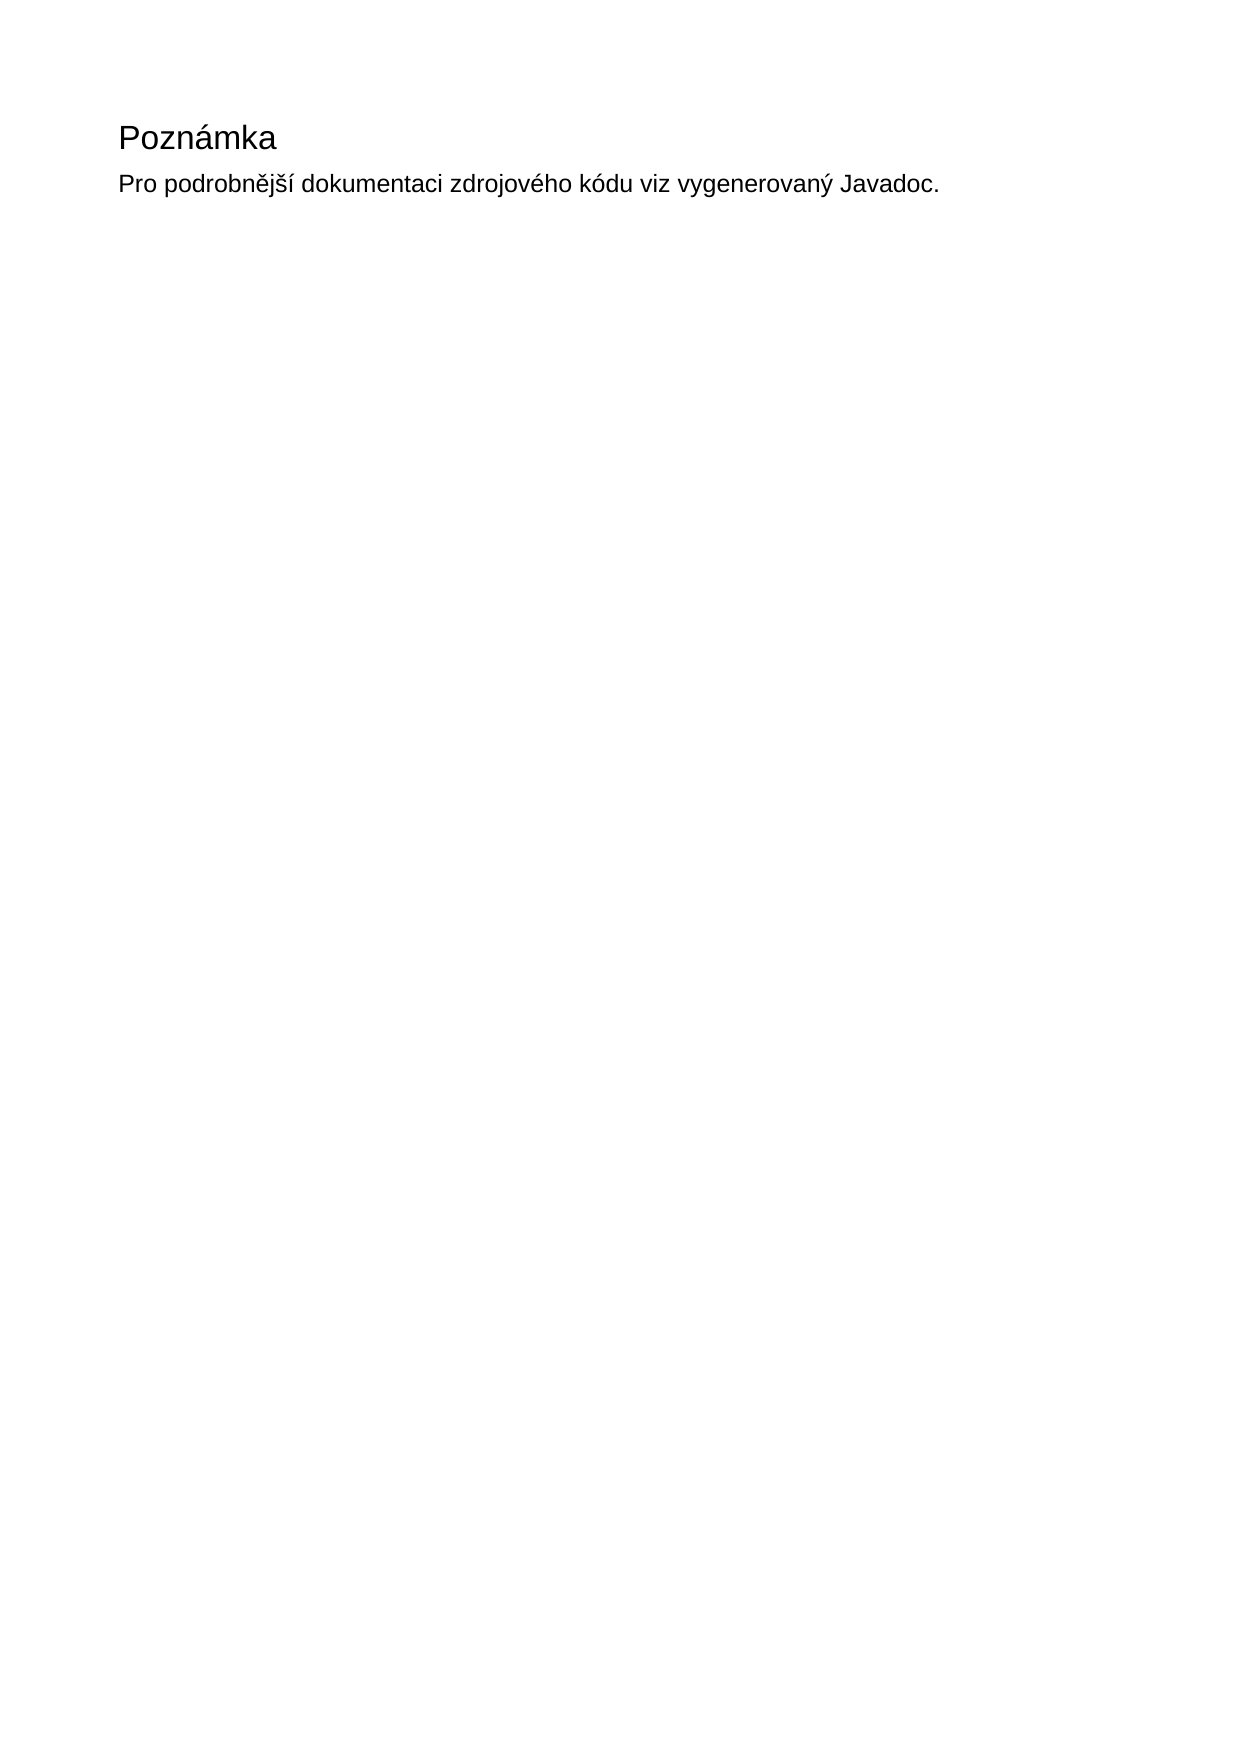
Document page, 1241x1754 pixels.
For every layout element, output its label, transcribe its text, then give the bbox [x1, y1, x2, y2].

text Pro podrobnější dokumentaci zdrojového kódu viz vygenerovaný Javadoc. [118, 169, 1122, 198]
subtitle Poznámka [118, 118, 1122, 157]
